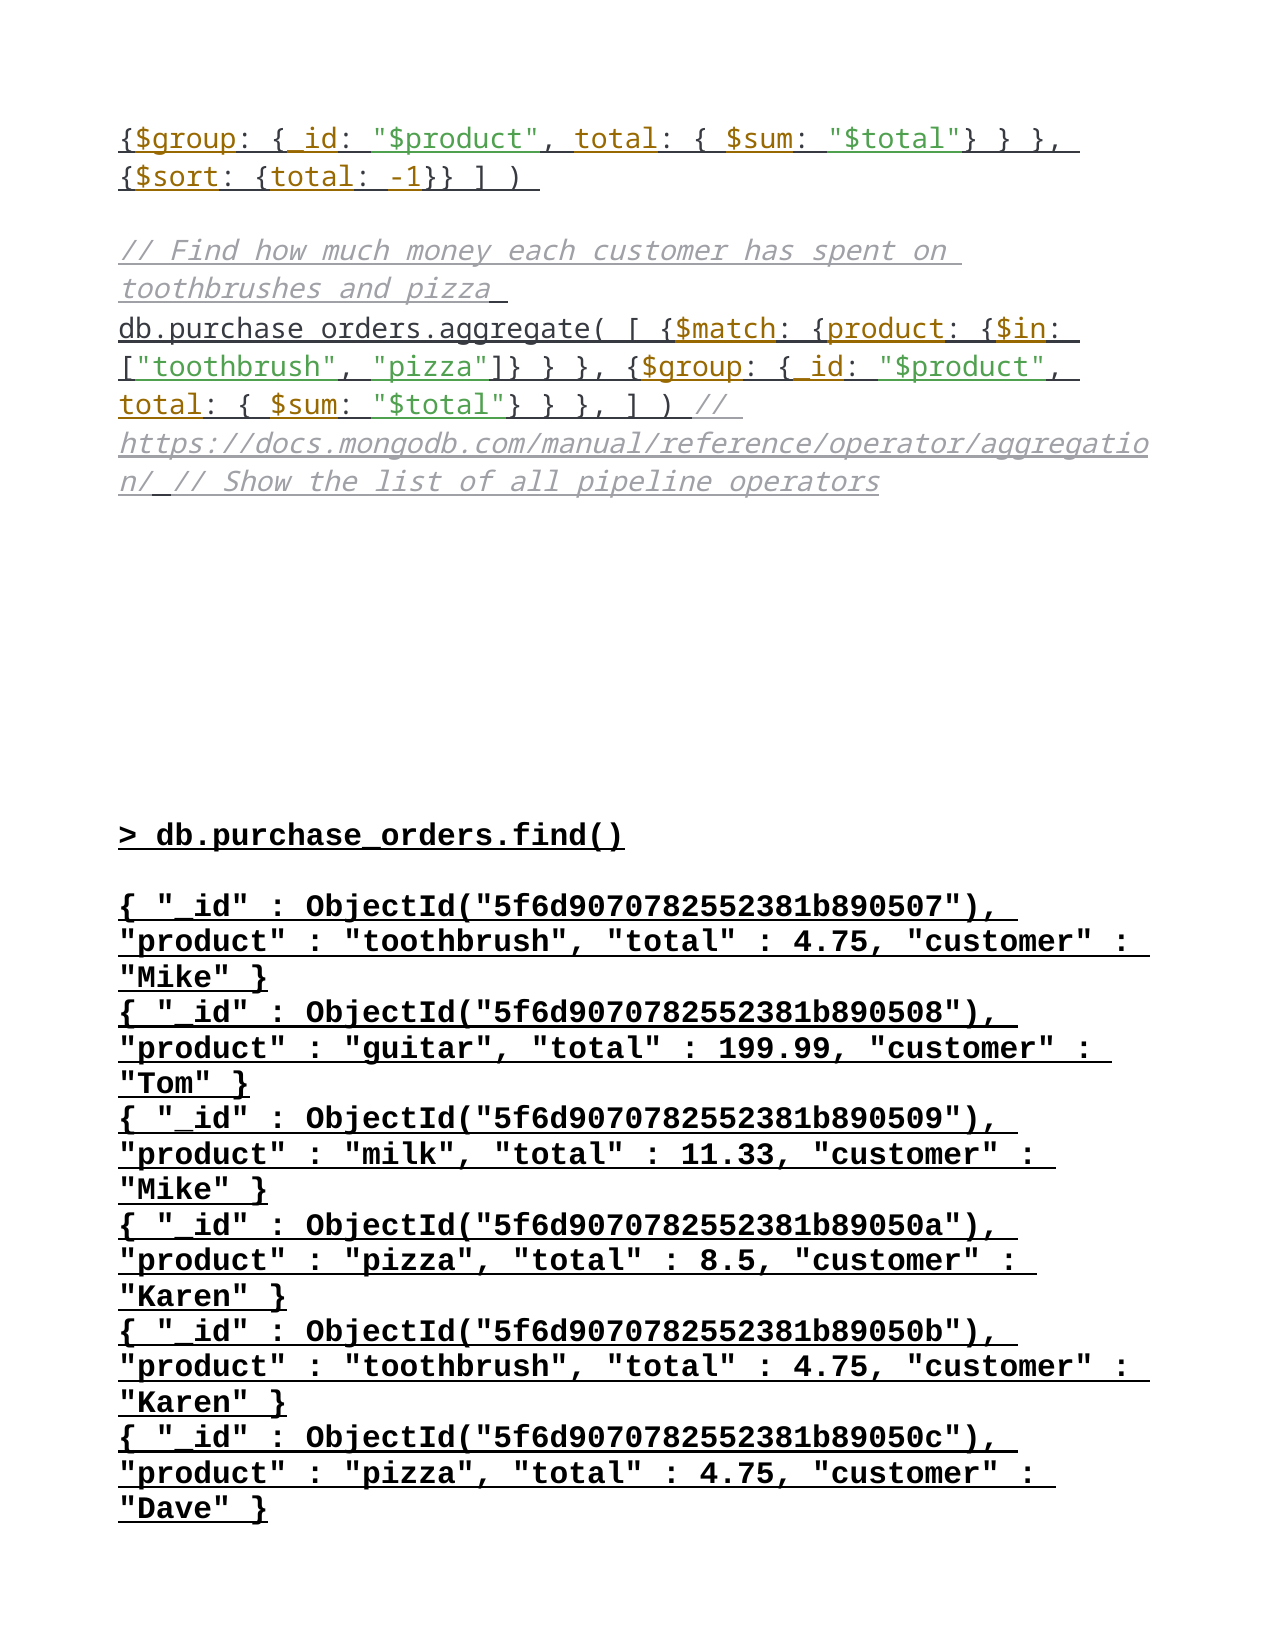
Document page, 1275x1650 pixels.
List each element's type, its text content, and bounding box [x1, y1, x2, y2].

text {$group: {_id: "$product", total: { $sum: "$total"} } }, {$sort: {total: -1}} ] ) [118, 118, 1157, 195]
text > db.purchase_orders.find() [118, 819, 1157, 855]
text { "_id" : ObjectId("5f6d9070782552381b89050b"), "product" : "toothbrush", "total" : 4.75, "customer" : "Karen" } [118, 1315, 1157, 1422]
text { "_id" : ObjectId("5f6d9070782552381b890509"), "product" : "milk", "total" : 11.33, "customer" : "Mike" } [118, 1103, 1157, 1209]
text { "_id" : ObjectId("5f6d9070782552381b89050a"), "product" : "pizza", "total" : 8.5, "customer" : "Karen" } [118, 1209, 1157, 1315]
text { "_id" : ObjectId("5f6d9070782552381b890508"), "product" : "guitar", "total" : 199.99, "customer" : "Tom" } [118, 997, 1157, 1103]
text // Find how much money each customer has spent on toothbrushes and pizza db.purchase_orders.aggregate( [ {$match: {product: {$in: ["toothbrush", "pizza"]} } }, {$group: {_id: "$product", total: { $sum: "$total"} } }, ] ) // https://docs.mongodb.com/manual/reference/operator/aggregation/ // Show the list of all pipeline operators [118, 230, 1157, 501]
text { "_id" : ObjectId("5f6d9070782552381b89050c"), "product" : "pizza", "total" : 4.75, "customer" : "Dave" } [118, 1422, 1157, 1528]
text { "_id" : ObjectId("5f6d9070782552381b890507"), "product" : "toothbrush", "total" : 4.75, "customer" : "Mike" } [118, 890, 1157, 997]
